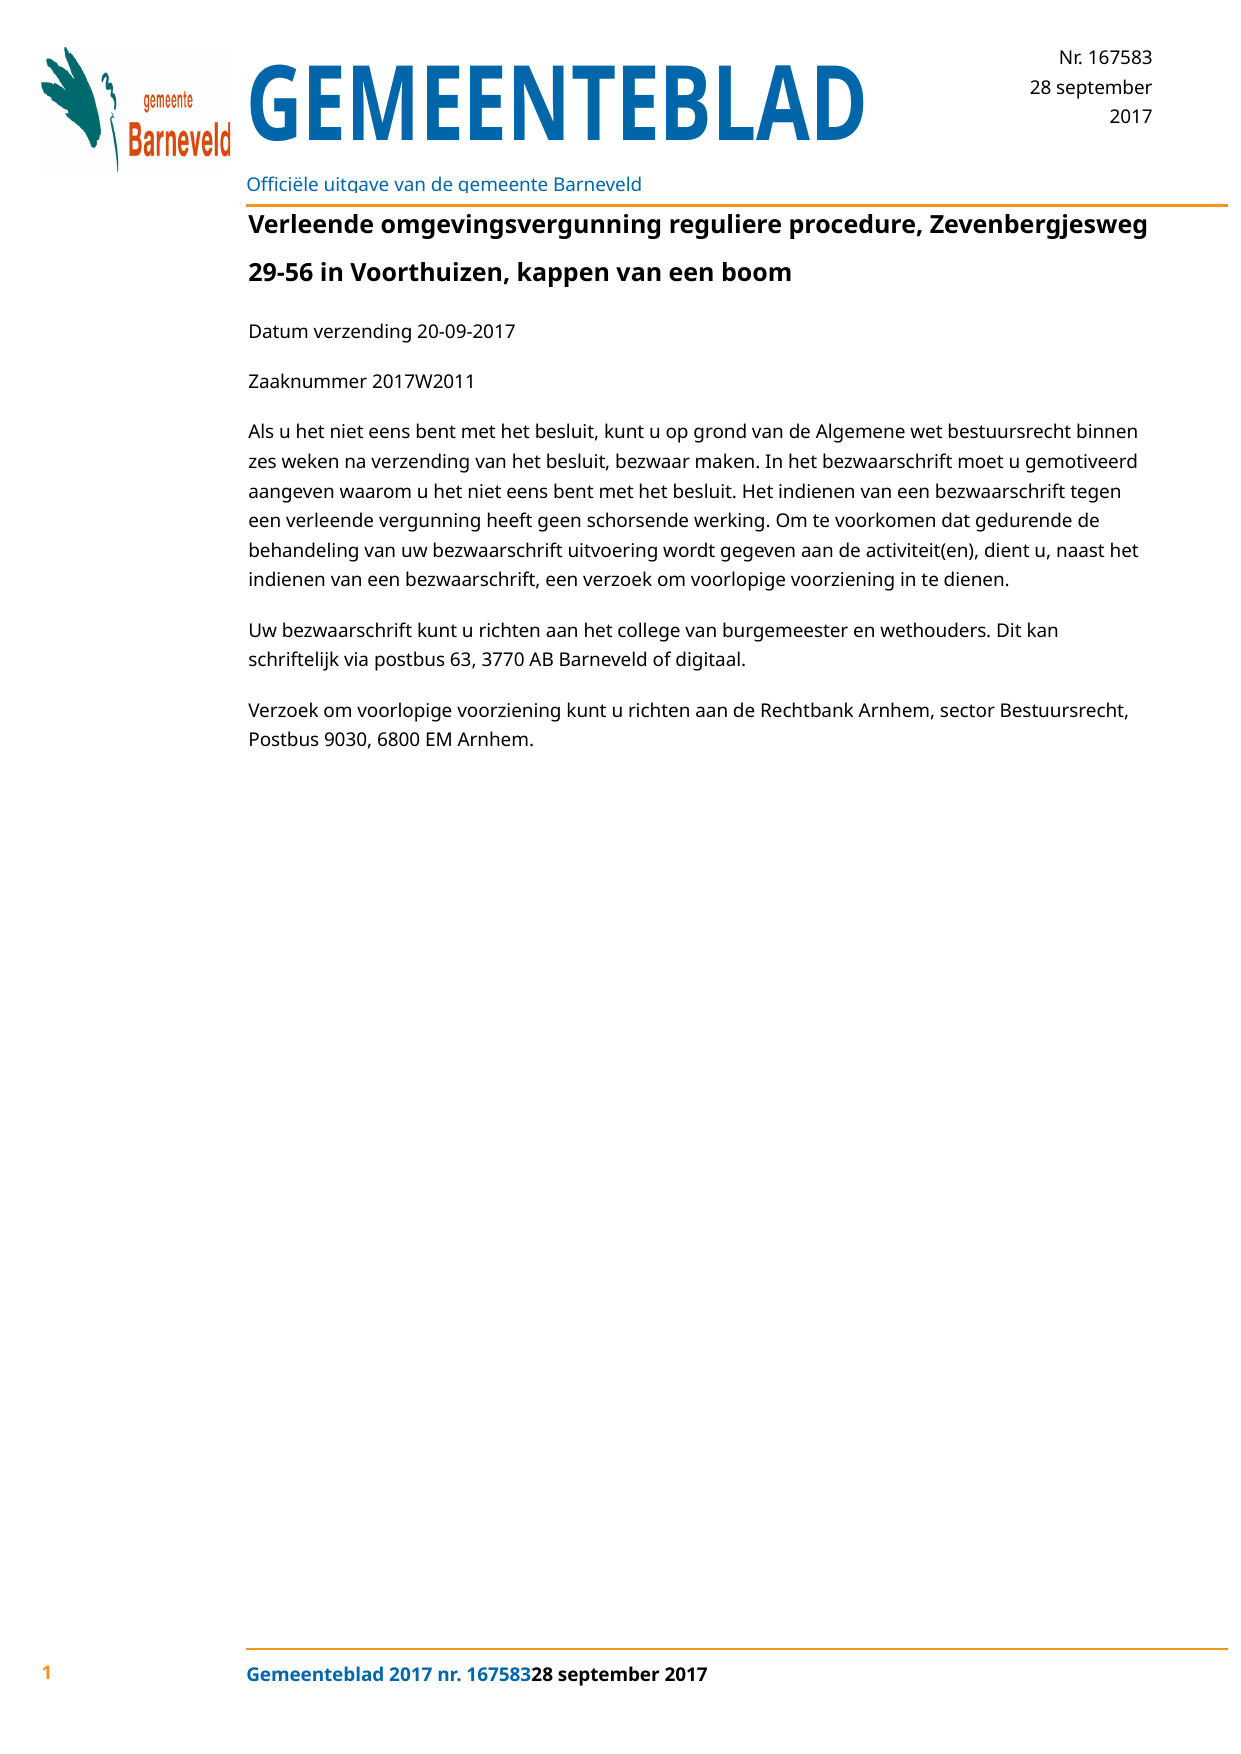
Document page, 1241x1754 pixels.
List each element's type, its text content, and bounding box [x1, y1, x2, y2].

picture [41, 47, 231, 172]
text Verleende omgevingsvergunning reguliere procedure, Zevenbergjesweg 29-56 in Voorthuizen, kappen van een boom [248, 207, 1152, 288]
text Datum verzending 20-09-2017 [248, 318, 1152, 344]
text Zaaknummer 2017W2011 [248, 368, 1152, 394]
text Verzoek om voorlopige voorziening kunt u richten aan de Rechtbank Arnhem, sector Bestuursrecht, Postbus 9030, 6800 EM Arnhem. [248, 697, 1152, 752]
text Uw bezwaarschrift kunt u richten aan het college van burgemeester en wethouders. Dit kan schriftelijk via postbus 63, 3770 AB Barneveld of digitaal. [248, 617, 1152, 672]
text Als u het niet eens bent met het besluit, kunt u op grond van de Algemene wet bestuursrecht binnen zes weken na verzending van het besluit, bezwaar maken. In het bezwaarschrift moet u gemotiveerd aangeven waarom u het niet eens bent met het besluit. Het indienen van een bezwaarschrift tegen een verleende vergunning heeft geen schorsende werking. Om te voorkomen dat gedurende de behandeling van uw bezwaarschrift uitvoering wordt gegeven aan de activiteit(en), dient u, naast het indienen van een bezwaarschrift, een verzoek om voorlopige voorziening in te dienen. [248, 419, 1152, 592]
